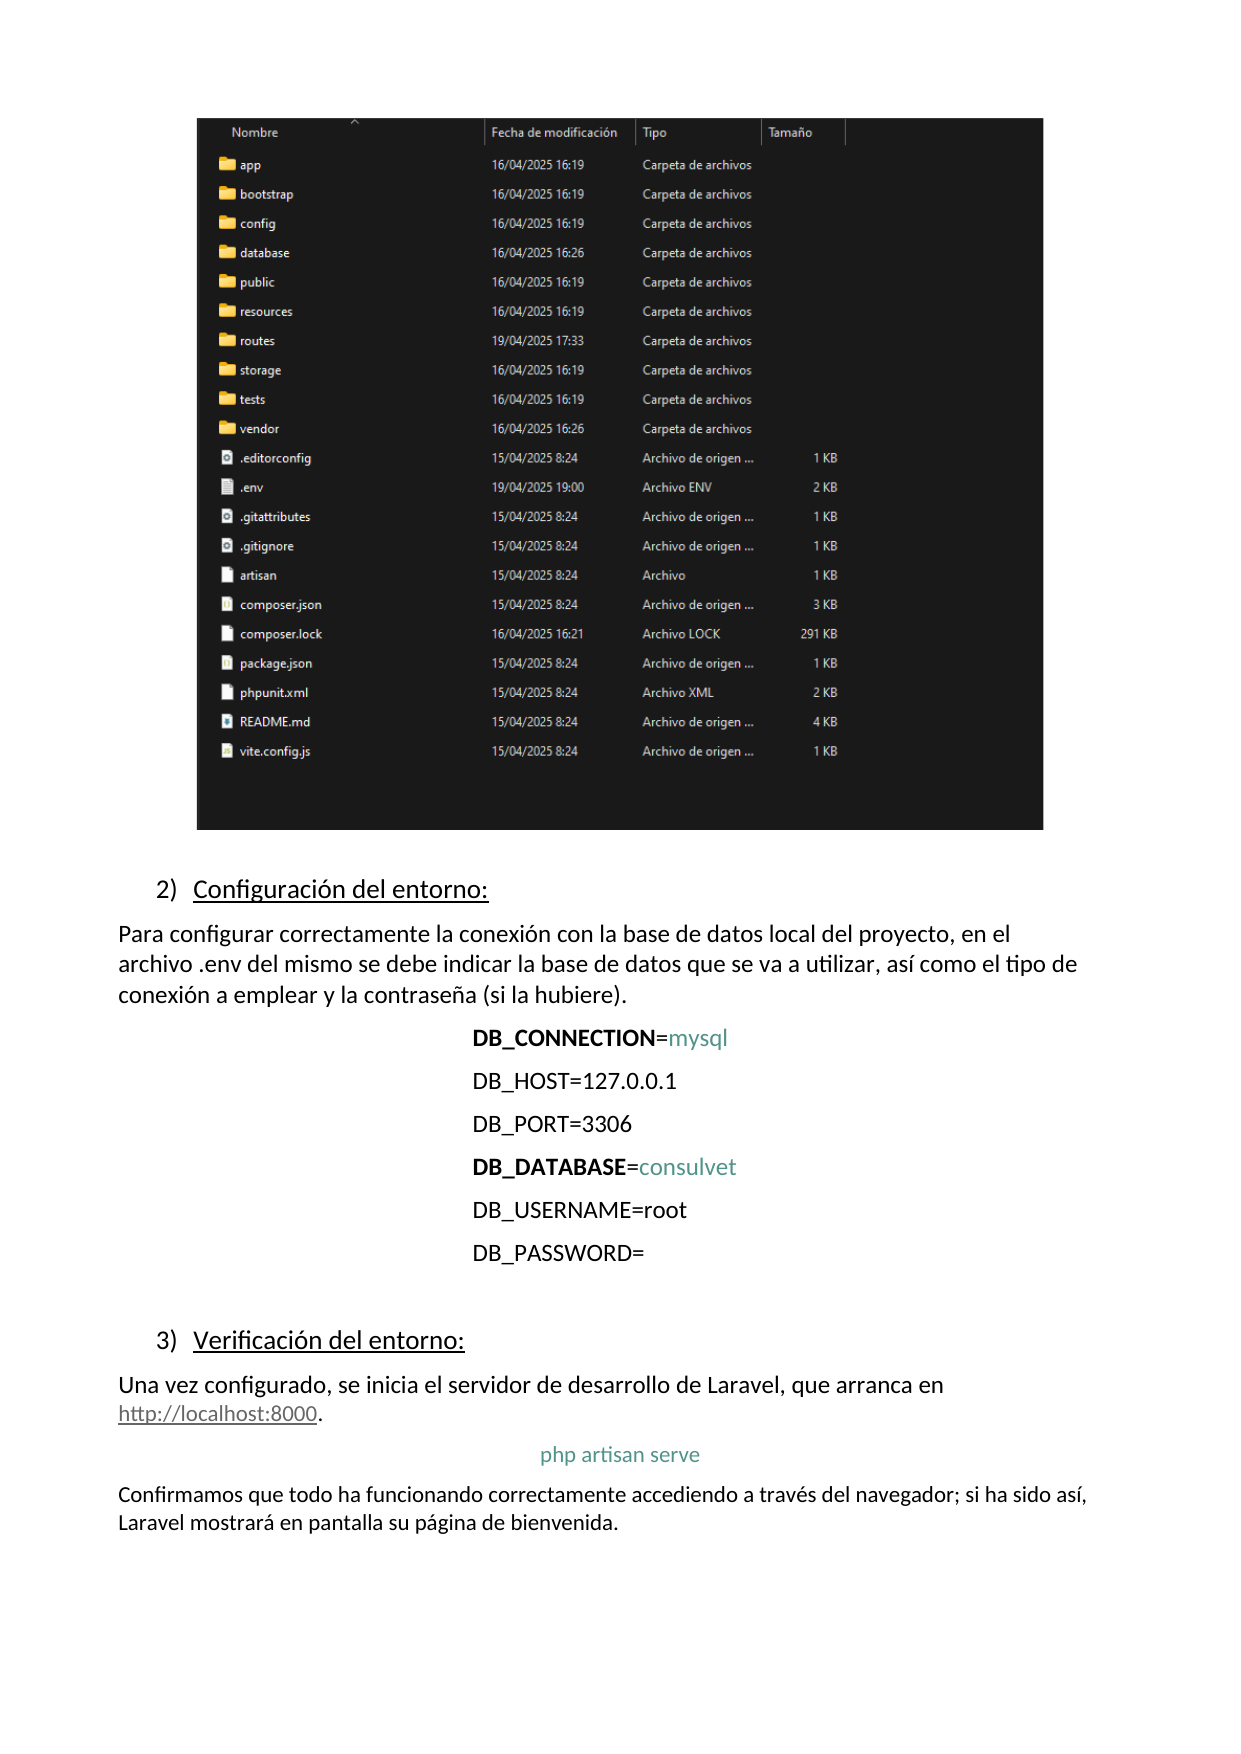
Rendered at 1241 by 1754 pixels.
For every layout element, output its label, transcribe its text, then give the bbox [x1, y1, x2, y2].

text DB_DATABASE=consulvet [118, 1151, 1122, 1182]
text Confirmamos que todo ha funcionando correctamente accediendo a través del navegador; si ha sido así, Laravel mostrará en pantalla su página de bienvenida. [118, 1480, 1122, 1536]
picture [196, 118, 1044, 830]
text DB_HOST=127.0.0.1 [118, 1065, 1122, 1096]
text DB_USERNAME=root [118, 1194, 1122, 1225]
text DB_CONNECTION=mysql [118, 1022, 1122, 1053]
list Configuración del entorno: [156, 873, 1122, 906]
text DB_PORT=3306 [118, 1108, 1122, 1139]
list Verificación del entorno: [156, 1323, 1122, 1356]
text php artisan serve [118, 1440, 1122, 1468]
text Una vez configurado, se inicia el servidor de desarrollo de Laravel, que arranca en http://localhost:8000. [118, 1369, 1122, 1427]
text DB_PASSWORD= [118, 1237, 1122, 1268]
text Para configurar correctamente la conexión con la base de datos local del proyecto, en el archivo .env del mismo se debe indicar la base de datos que se va a utilizar, así como el tipo de conexión a emplear y la contraseña (si la hubiere). [118, 918, 1122, 1010]
